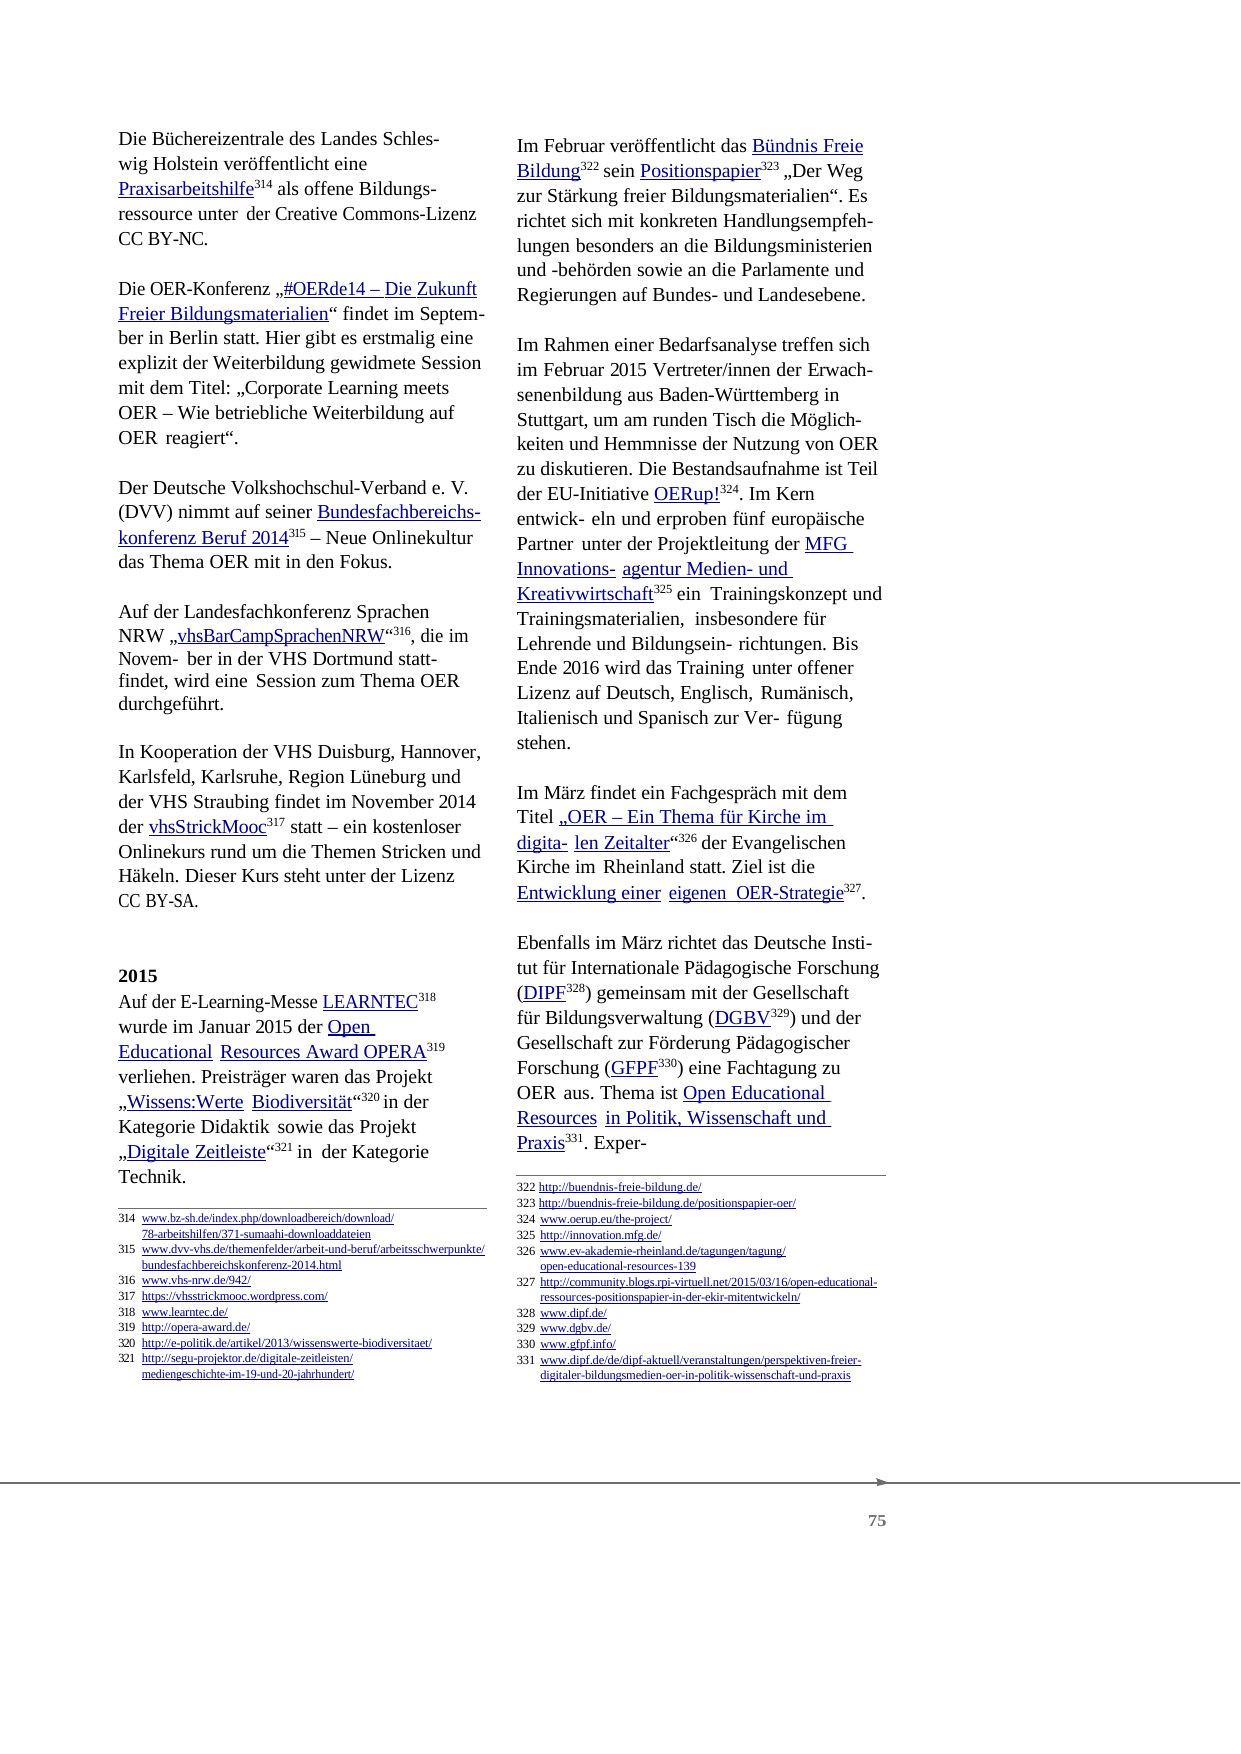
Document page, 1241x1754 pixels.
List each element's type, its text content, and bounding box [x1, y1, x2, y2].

list www.bz-sh.de/index.php/downloadbereich/download/ 78-arbeitshilfen/371-sumaahi-downloaddateien [118, 1211, 407, 1241]
list www.dipf.de/ [517, 1306, 880, 1320]
text 323 http://buendnis-freie-bildung.de/positionspapier-oer/ [118, 1195, 1240, 1210]
text wig Holstein veröffentlicht eine Praxisarbeitshilfe314 als offene Bildungs­ressource unter der Creative Commons-Lizenz CC BY-NC. [118, 152, 477, 249]
list www.dipf.de/de/dipf-aktuell/veranstaltungen/perspektiven-freier- digitaler-bildungsmedien-oer-in-politik-wissenschaft-und-praxis [517, 1352, 863, 1382]
list www.gfpf.info/ [517, 1337, 880, 1351]
list https://vhsstrickmooc.wordpress.com/ [118, 1289, 484, 1303]
list www.ev-akademie-rheinland.de/tagungen/tagung/ open-educational-resources-139 [517, 1243, 788, 1273]
list http://community.blogs.rpi-virtuell.net/2015/03/16/open-educational- ressources-positionspapier-in-der-ekir-mitentwickeln/ [517, 1274, 882, 1304]
text Ebenfalls im März richtet das Deutsche Insti- tut für Internationale Pädagogische Forschung (DIPF328) gemeinsam mit der Gesellschaft [517, 931, 886, 1004]
text 75 [0, 1511, 886, 1530]
text CC BY-SA. [118, 889, 458, 912]
text Auf der E-Learning-Messe LEARNTEC318 wurde im Januar 2015 der Open Educational Resources Award OPERA319 verliehen. Preisträger waren das Projekt „Wissens:Werte Biodiversität“320 in der Kategorie Didaktik sowie das Projekt „Digitale Zeitleiste“321 in der Kategorie Technik. [118, 989, 469, 1187]
list http://opera-award.de/ [118, 1320, 484, 1334]
text Der Deutsche Volkshochschul-Verband e. V. (DVV) nimmt auf seiner Bundesfachbereichs- konferenz Beruf 2014315 – Neue Onlinekultur das Thema OER mit in den Fokus. [118, 476, 485, 573]
list www.vhs-nrw.de/942/ [118, 1273, 484, 1287]
list http://innovation.mfg.de/ [517, 1228, 880, 1242]
text 2015 [118, 965, 458, 987]
text Die OER-Konferenz „#OERde14 – Die Zukunft Freier Bildungsmaterialien“ findet im Septem- ber in Berlin statt. Hier gibt es erstmalig eine explizit der Weiterbildung gewidmete Session mit dem Titel: „Corporate Learning meets [118, 277, 485, 399]
text Im Rahmen einer Bedarfsanalyse treffen sich im Februar 2015 Vertreter/innen der Erwach- senenbildung aus Baden-Württemberg in Stuttgart, um am runden Tisch die Möglich- keiten und Hemmnisse der Nutzung von OER zu diskutieren. Die Bestandsaufnahme ist Teil der EU-Initiative OERup!324. Im Kern entwick- eln und erproben fünf europäische Partner unter der Projektleitung der MFG Innovations- agentur Medien- und Kreativwirtschaft325 ein Trainingskonzept und Trainingsmaterialien, insbesondere für Lehrende und Bildungsein- richtungen. Bis Ende 2016 wird das Training unter offener Lizenz auf Deutsch, Englisch, Rumänisch, Italienisch und Spanisch zur Ver- fügung stehen. [517, 333, 886, 753]
list http://e-politik.de/artikel/2013/wissenswerte-biodiversitaet/ [118, 1336, 484, 1350]
text OER – Wie betriebliche Weiterbildung auf OER reagiert“. [118, 401, 486, 448]
text In Kooperation der VHS Duisburg, Hannover, Karlsfeld, Karlsruhe, Region Lüneburg und der VHS Straubing findet im November 2014 der vhsStrickMooc317 statt – ein kostenloser Onlinekurs rund um die Themen Stricken und Häkeln. Dieser Kurs steht unter der Lizenz [118, 740, 483, 887]
text Im Februar veröffentlicht das Bündnis Freie Bildung322 sein Positionspapier323 „Der Weg zur Stärkung freier Bildungsmaterialien“. Es richtet sich mit konkreten Handlungsempfeh- lungen besonders an die Bildungsministerien und -behörden sowie an die Parlamente und Regierungen auf Bundes- und Landesebene. [517, 134, 880, 306]
list www.learntec.de/ [118, 1304, 484, 1319]
text Die Büchereizentrale des Landes Schles- [118, 127, 458, 150]
text 322 http://buendnis-freie-bildung.de/ [517, 1180, 858, 1194]
list www.dgbv.de/ [517, 1321, 880, 1336]
text Im März findet ein Fachgespräch mit dem Titel „OER – Ein Thema für Kirche im digita- len Zeitalter“326 der Evangelischen Kirche im Rheinland statt. Ziel ist die Entwicklung einer eigenen OER-Strategie327. [517, 781, 880, 903]
list http://segu-projektor.de/digitale-zeitleisten/ mediengeschichte-im-19-und-20-jahrhundert/ [118, 1351, 363, 1381]
text für Bildungsverwaltung (DGBV329) und der Gesellschaft zur Förderung Pädagogischer Forschung (GFPF330) eine Fachtagung zu OER aus. Thema ist Open Educational Resources in Politik, Wissenschaft und Praxis331. Exper- [517, 1006, 876, 1154]
list www.oerup.eu/the-project/ [517, 1212, 880, 1227]
list www.dvv-vhs.de/themenfelder/arbeit-und-beruf/arbeitsschwerpunkte/ bundesfachbereichskonferenz-2014.html [118, 1242, 487, 1272]
text Auf der Landesfachkonferenz Sprachen NRW „vhsBarCampSprachenNRW“316, die im Novem- ber in der VHS Dortmund statt­findet, wird eine Session zum Thema OER durchgeführt. [118, 600, 478, 715]
